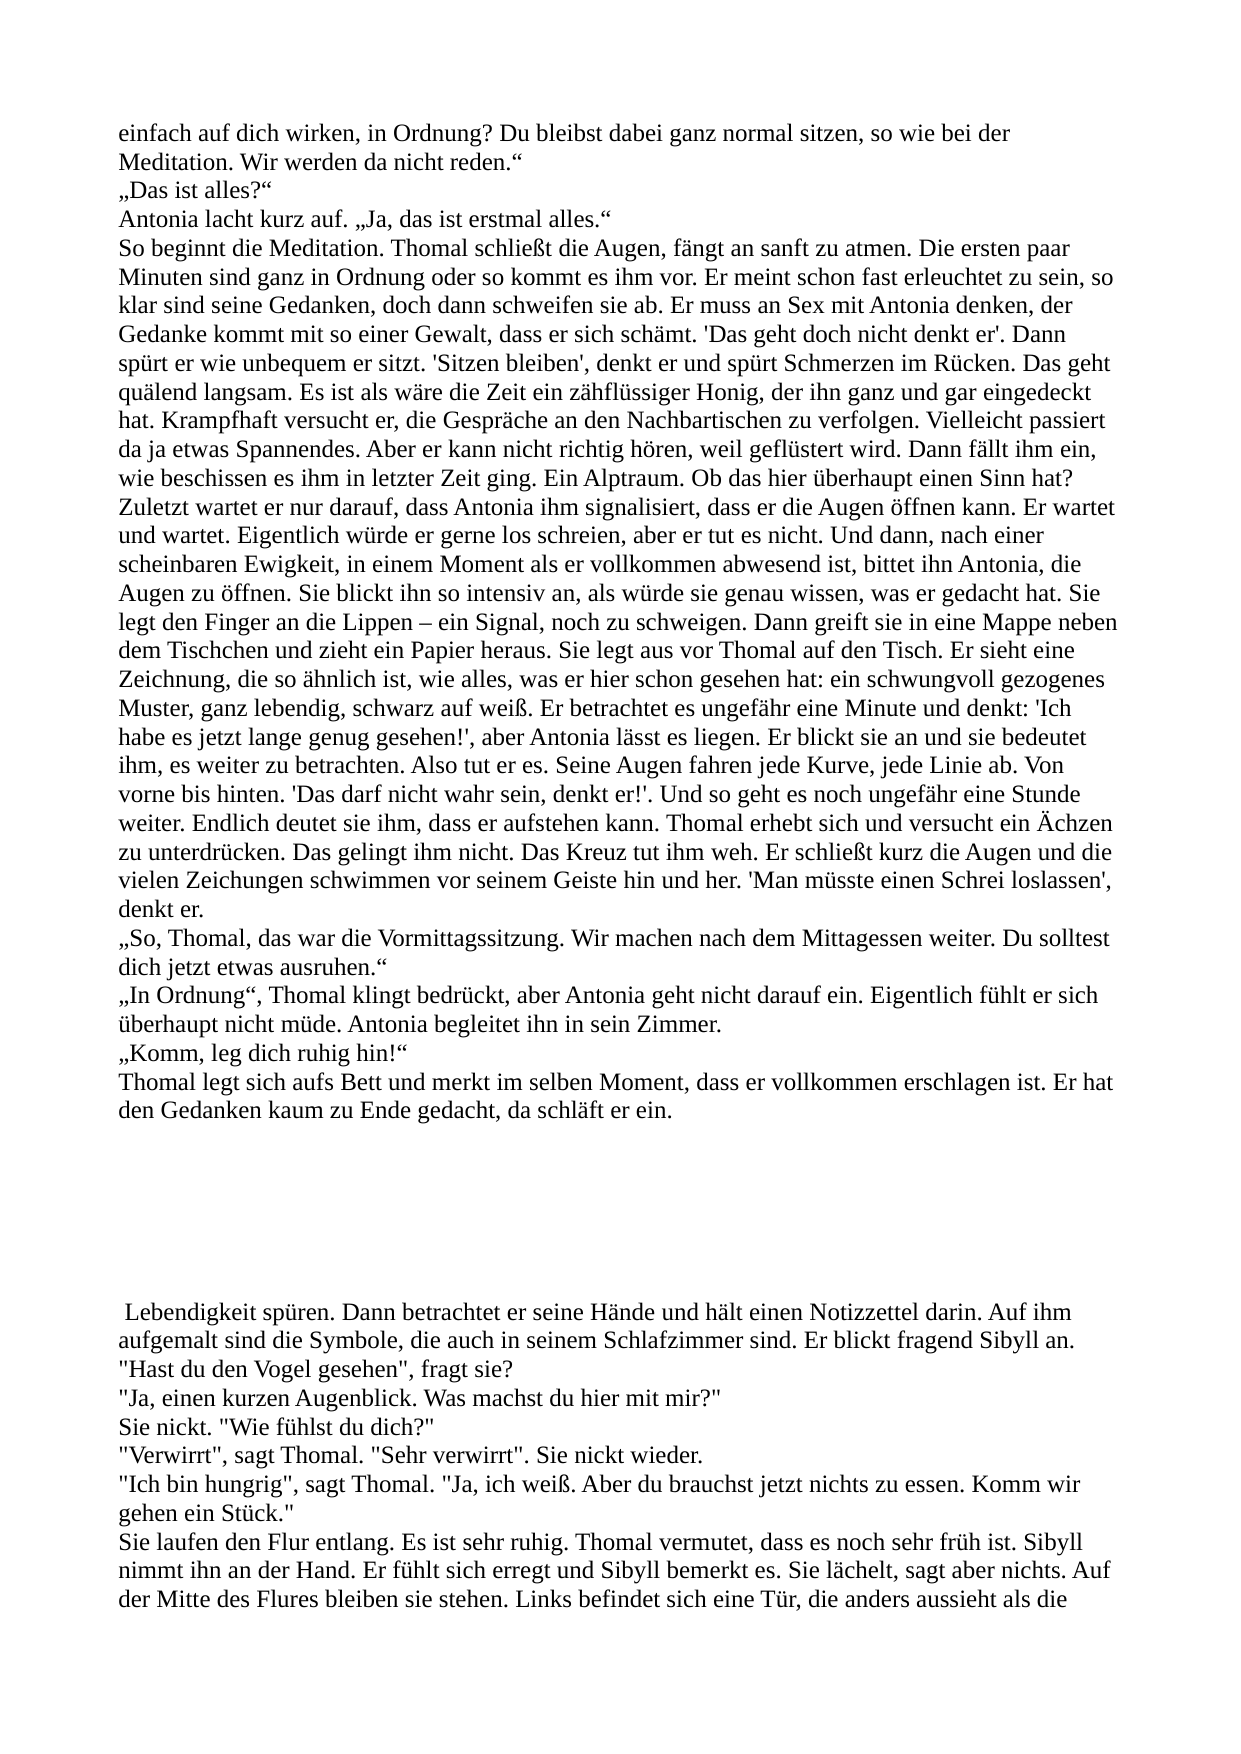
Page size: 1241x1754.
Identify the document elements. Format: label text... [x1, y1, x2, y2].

text Thomal legt sich aufs Bett und merkt im selben Moment, dass er vollkommen erschlagen ist. Er hat den Gedanken kaum zu Ende gedacht, da schläft er ein. [118, 1067, 1122, 1124]
text „So, Thomal, das war die Vormittagssitzung. Wir machen nach dem Mittagessen weiter. Du solltest dich jetzt etwas ausruhen.“ [118, 923, 1122, 981]
text Antonia lacht kurz auf. „Ja, das ist erstmal alles.“ [118, 204, 1122, 233]
text "Ich bin hungrig", sagt Thomal. "Ja, ich weiß. Aber du brauchst jetzt nichts zu essen. Komm wir gehen ein Stück." [118, 1469, 1122, 1527]
text "Ja, einen kurzen Augenblick. Was machst du hier mit mir?" [118, 1383, 1122, 1412]
text Sie nickt. "Wie fühlst du dich?" [118, 1412, 1122, 1441]
text „Das ist alles?“ [118, 176, 1122, 204]
text So beginnt die Meditation. Thomal schließt die Augen, fängt an sanft zu atmen. Die ersten paar Minuten sind ganz in Ordnung oder so kommt es ihm vor. Er meint schon fast erleuchtet zu sein, so klar sind seine Gedanken, doch dann schweifen sie ab. Er muss an Sex mit Antonia denken, der Gedanke kommt mit so einer Gewalt, dass er sich schämt. 'Das geht doch nicht denkt er'. Dann spürt er wie unbequem er sitzt. 'Sitzen bleiben', denkt er und spürt Schmerzen im Rücken. Das geht quälend langsam. Es ist als wäre die Zeit ein zähflüssiger Honig, der ihn ganz und gar eingedeckt hat. Krampfhaft versucht er, die Gespräche an den Nachbartischen zu verfolgen. Vielleicht passiert da ja etwas Spannendes. Aber er kann nicht richtig hören, weil geflüstert wird. Dann fällt ihm ein, wie beschissen es ihm in letzter Zeit ging. Ein Alptraum. Ob das hier überhaupt einen Sinn hat? Zuletzt wartet er nur darauf, dass Antonia ihm signalisiert, dass er die Augen öffnen kann. Er wartet und wartet. Eigentlich würde er gerne los schreien, aber er tut es nicht. Und dann, nach einer scheinbaren Ewigkeit, in einem Moment als er vollkommen abwesend ist, bittet ihn Antonia, die Augen zu öffnen. Sie blickt ihn so intensiv an, als würde sie genau wissen, was er gedacht hat. Sie legt den Finger an die Lippen – ein Signal, noch zu schweigen. Dann greift sie in eine Mappe neben dem Tischchen und zieht ein Papier heraus. Sie legt aus vor Thomal auf den Tisch. Er sieht eine Zeichnung, die so ähnlich ist, wie alles, was er hier schon gesehen hat: ein schwungvoll gezogenes Muster, ganz lebendig, schwarz auf weiß. Er betrachtet es ungefähr eine Minute und denkt: 'Ich habe es jetzt lange genug gesehen!', aber Antonia lässt es liegen. Er blickt sie an und sie bedeutet ihm, es weiter zu betrachten. Also tut er es. Seine Augen fahren jede Kurve, jede Linie ab. Von vorne bis hinten. 'Das darf nicht wahr sein, denkt er!'. Und so geht es noch ungefähr eine Stunde weiter. Endlich deutet sie ihm, dass er aufstehen kann. Thomal erhebt sich und versucht ein Ächzen zu unterdrücken. Das gelingt ihm nicht. Das Kreuz tut ihm weh. Er schließt kurz die Augen und die vielen Zeichungen schwimmen vor seinem Geiste hin und her. 'Man müsste einen Schrei loslassen', denkt er. [118, 233, 1122, 923]
text einfach auf dich wirken, in Ordnung? Du bleibst dabei ganz normal sitzen, so wie bei der Meditation. Wir werden da nicht reden.“ [118, 118, 1122, 176]
text „In Ordnung“, Thomal klingt bedrückt, aber Antonia geht nicht darauf ein. Eigentlich fühlt er sich überhaupt nicht müde. Antonia begleitet ihn in sein Zimmer. [118, 981, 1122, 1038]
text "Hast du den Vogel gesehen", fragt sie? [118, 1354, 1122, 1383]
text Lebendigkeit spüren. Dann betrachtet er seine Hände und hält einen Notizzettel darin. Auf ihm aufgemalt sind die Symbole, die auch in seinem Schlafzimmer sind. Er blickt fragend Sibyll an. [118, 1297, 1122, 1354]
text Sie laufen den Flur entlang. Es ist sehr ruhig. Thomal vermutet, dass es noch sehr früh ist. Sibyll nimmt ihn an der Hand. Er fühlt sich erregt und Sibyll bemerkt es. Sie lächelt, sagt aber nichts. Auf der Mitte des Flures bleiben sie stehen. Links befindet sich eine Tür, die anders aussieht als die [118, 1527, 1122, 1613]
text „Komm, leg dich ruhig hin!“ [118, 1038, 1122, 1067]
text "Verwirrt", sagt Thomal. "Sehr verwirrt". Sie nickt wieder. [118, 1441, 1122, 1469]
